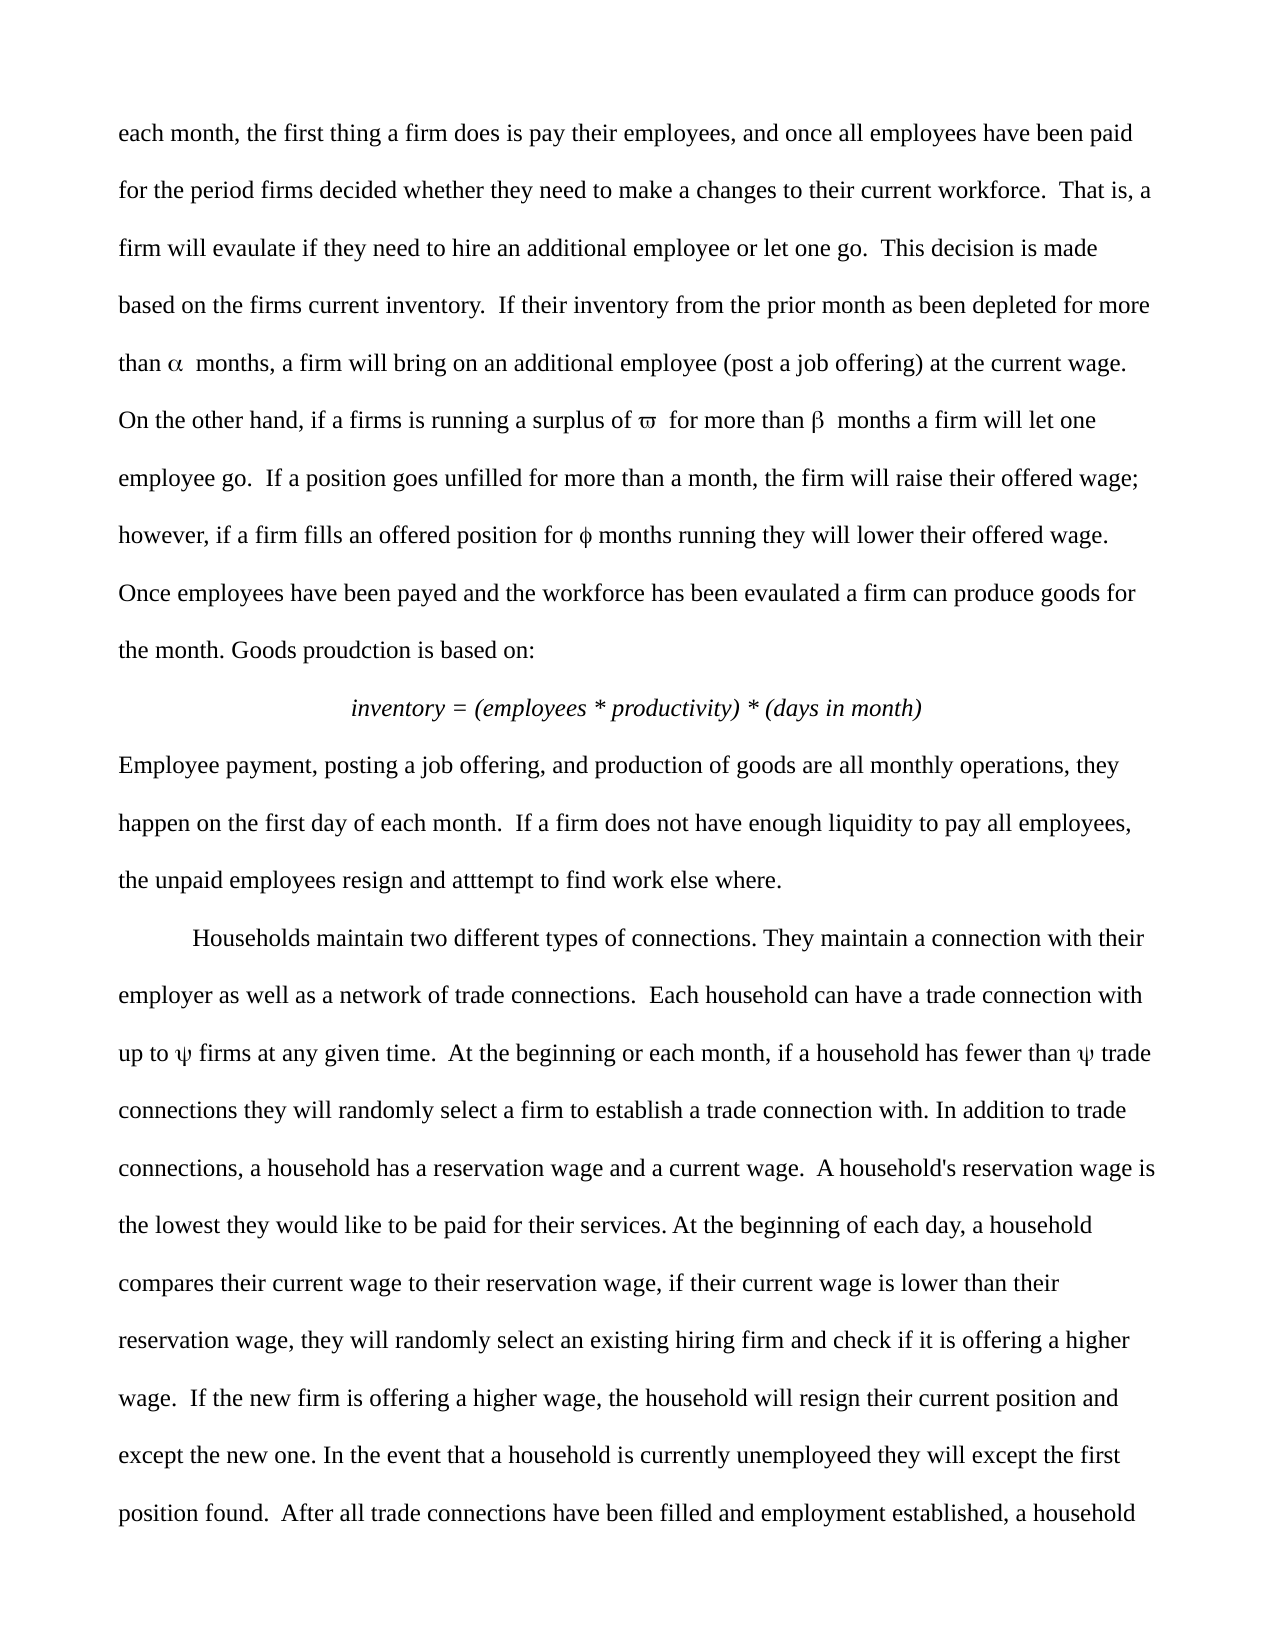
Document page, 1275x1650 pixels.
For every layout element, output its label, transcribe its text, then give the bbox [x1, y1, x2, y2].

text Employee payment, posting a job offering, and production of goods are all monthly operations, they happen on the first day of each month. If a firm does not have enough liquidity to pay all employees, the unpaid employees resign and atttempt to find work else where. [118, 751, 1157, 894]
text each month, the first thing a firm does is pay their employees, and once all employees have been paid for the period firms decided whether they need to make a changes to their current workforce. That is, a firm will evaulate if they need to hire an additional employee or let one go. This decision is made based on the firms current inventory. If their inventory from the prior month as been depleted for more than a months, a firm will bring on an additional employee (post a job offering) at the current wage. On the other hand, if a firms is running a surplus of v for more than b months a firm will let one employee go. If a position goes unfilled for more than a month, the firm will raise their offered wage; however, if a firm fills an offered position for f months running they will lower their offered wage. Once employees have been payed and the workforce has been evaulated a firm can produce goods for the month. Goods proudction is based on: [118, 118, 1157, 664]
text inventory = (employees * productivity) * (days in month) [118, 693, 1157, 722]
text Households maintain two different types of connections. They maintain a connection with their employer as well as a network of trade connections. Each household can have a trade connection with up to y firms at any given time. At the beginning or each month, if a household has fewer than y trade connections they will randomly select a firm to establish a trade connection with. In addition to trade connections, a household has a reservation wage and a current wage. A household's reservation wage is the lowest they would like to be paid for their services. At the beginning of each day, a household compares their current wage to their reservation wage, if their current wage is lower than their reservation wage, they will randomly select an existing hiring firm and check if it is offering a higher wage. If the new firm is offering a higher wage, the household will resign their current position and except the new one. In the event that a household is currently unemployeed they will except the first position found. After all trade connections have been filled and employment established, a household [118, 923, 1157, 1527]
